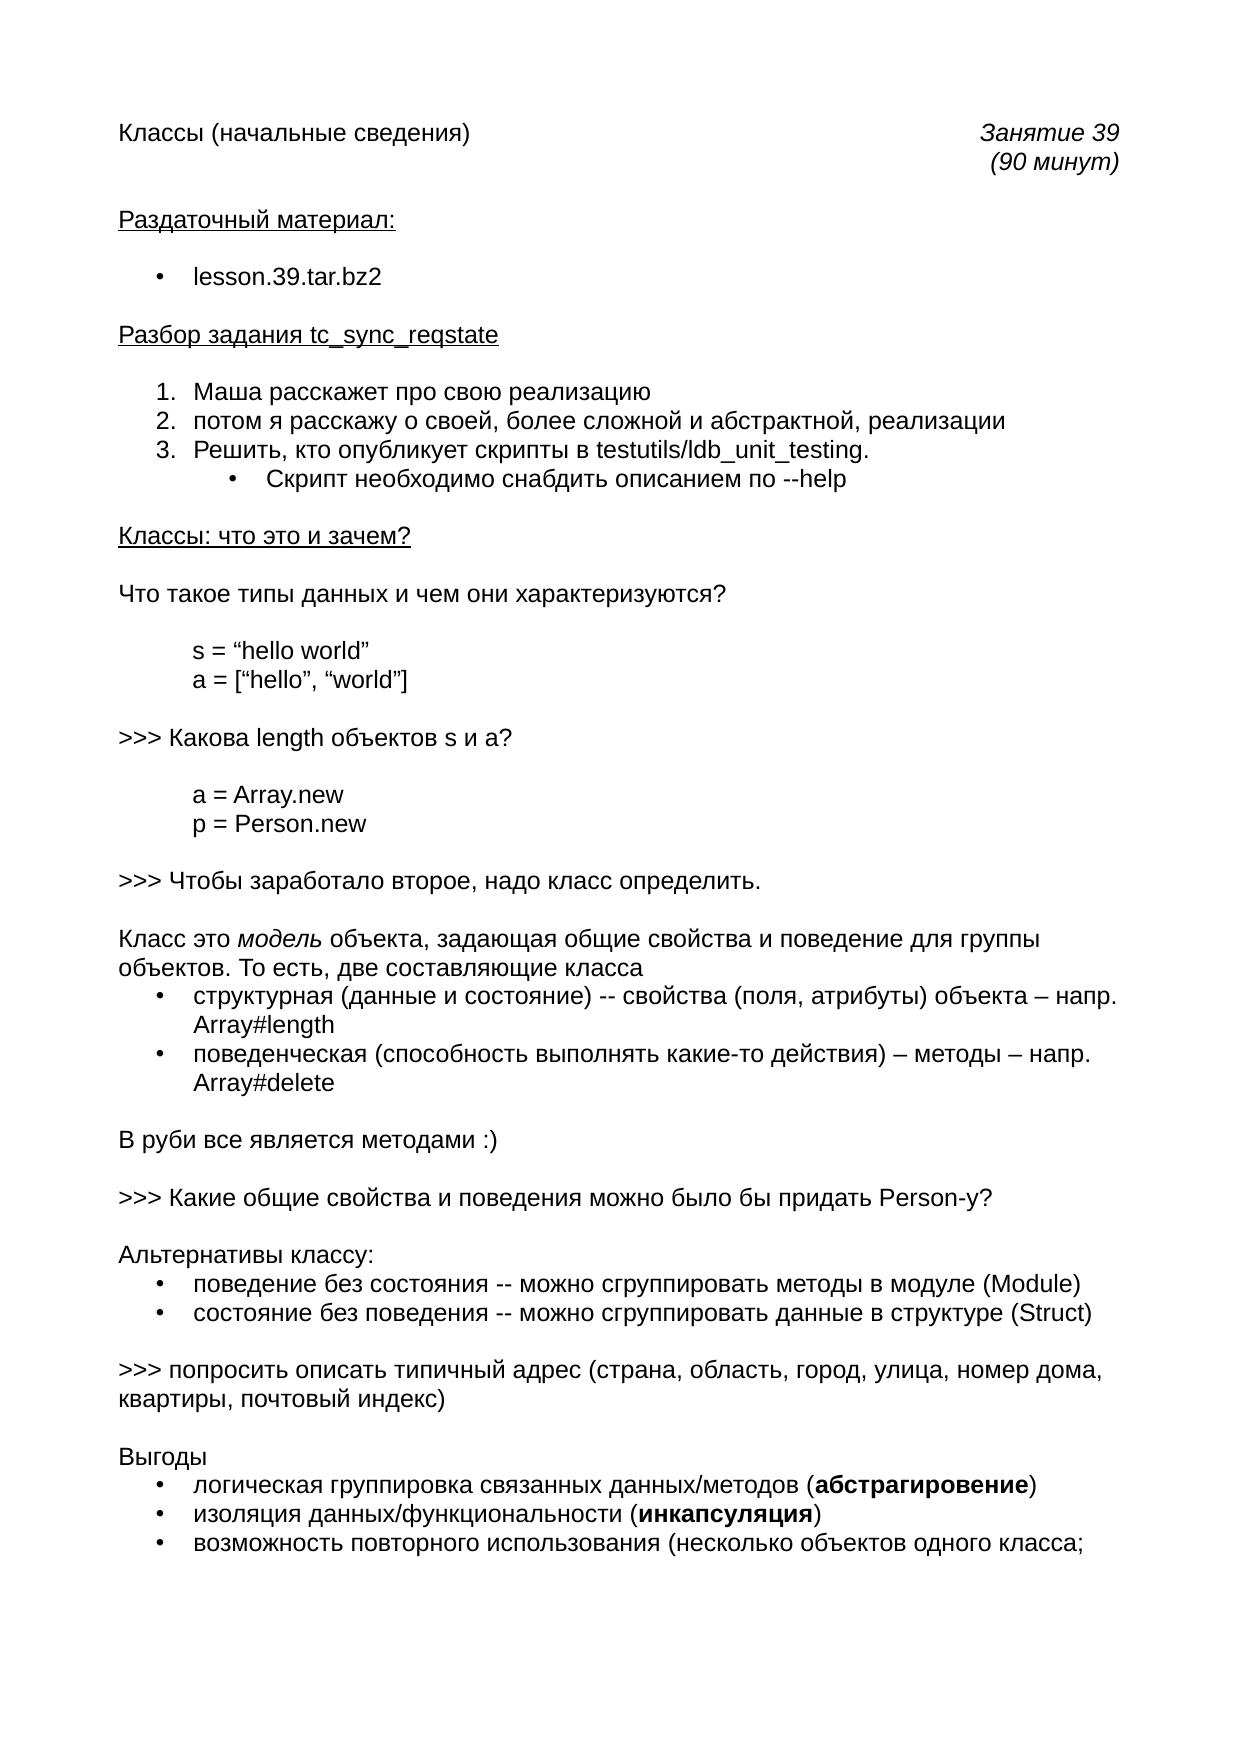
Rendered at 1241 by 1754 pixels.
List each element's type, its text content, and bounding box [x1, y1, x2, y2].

text Классы: что это и зачем? [118, 521, 1122, 550]
list потом я расскажу о своей, более сложной и абстрактной, реализации [156, 406, 1122, 435]
text Альтернативы классу: [118, 1240, 1122, 1269]
list Решить, кто опубликует скрипты в testutils/ldb_unit_testing. [156, 435, 1122, 464]
text >>> Какова length объектов s и a? [118, 722, 1122, 751]
list Скрипт необходимо снабдить описанием по --help [228, 464, 1122, 492]
list состояние без поведения -- можно сгруппировать данные в структуре (Struct) [156, 1298, 1122, 1327]
table_header Занятие 39 (90 минут) [758, 118, 1122, 176]
table_header Классы (начальные сведения) [118, 118, 758, 176]
list lesson.39.tar.bz2 [156, 262, 1122, 291]
text Что такое типы данных и чем они характеризуются? [118, 579, 1122, 607]
list логическая группировка связанных данных/методов (абстрагировение) [156, 1470, 1122, 1499]
list Маша расскажет про свою реализацию [156, 377, 1122, 406]
text >>> Какие общие свойства и поведения можно было бы придать Person-у? [118, 1183, 1122, 1211]
list возможность повторного использования (несколько объектов одного класса; [156, 1528, 1122, 1557]
text p = Person.new [118, 809, 1122, 837]
text В руби все является методами :) [118, 1125, 1122, 1154]
text a = Array.new [118, 780, 1122, 809]
list поведенческая (способность выполнять какие-то действия) – методы – напр. Array#delete [156, 1039, 1122, 1096]
list поведение без состояния -- можно сгруппировать методы в модуле (Module) [156, 1269, 1122, 1298]
text >>> Чтобы заработало второе, надо класс определить. [118, 866, 1122, 895]
text Выгоды [118, 1442, 1122, 1470]
list структурная (данные и состояние) -- свойства (поля, атрибуты) объекта – напр. Array#length [156, 981, 1122, 1039]
text >>> попросить описать типичный адрес (страна, область, город, улица, номер дома, квартиры, почтовый индекс) [118, 1355, 1122, 1413]
text Класс это модель объекта, задающая общие свойства и поведение для группы объектов. То есть, две составляющие класса [118, 924, 1122, 981]
text Раздаточный материал: [118, 205, 1122, 233]
text a = [“hello”, “world”] [118, 665, 1122, 694]
text Разбор задания tc_sync_reqstate [118, 320, 1122, 349]
list изоляция данных/функциональности (инкапсуляция) [156, 1499, 1122, 1528]
text s = “hello world” [118, 636, 1122, 665]
